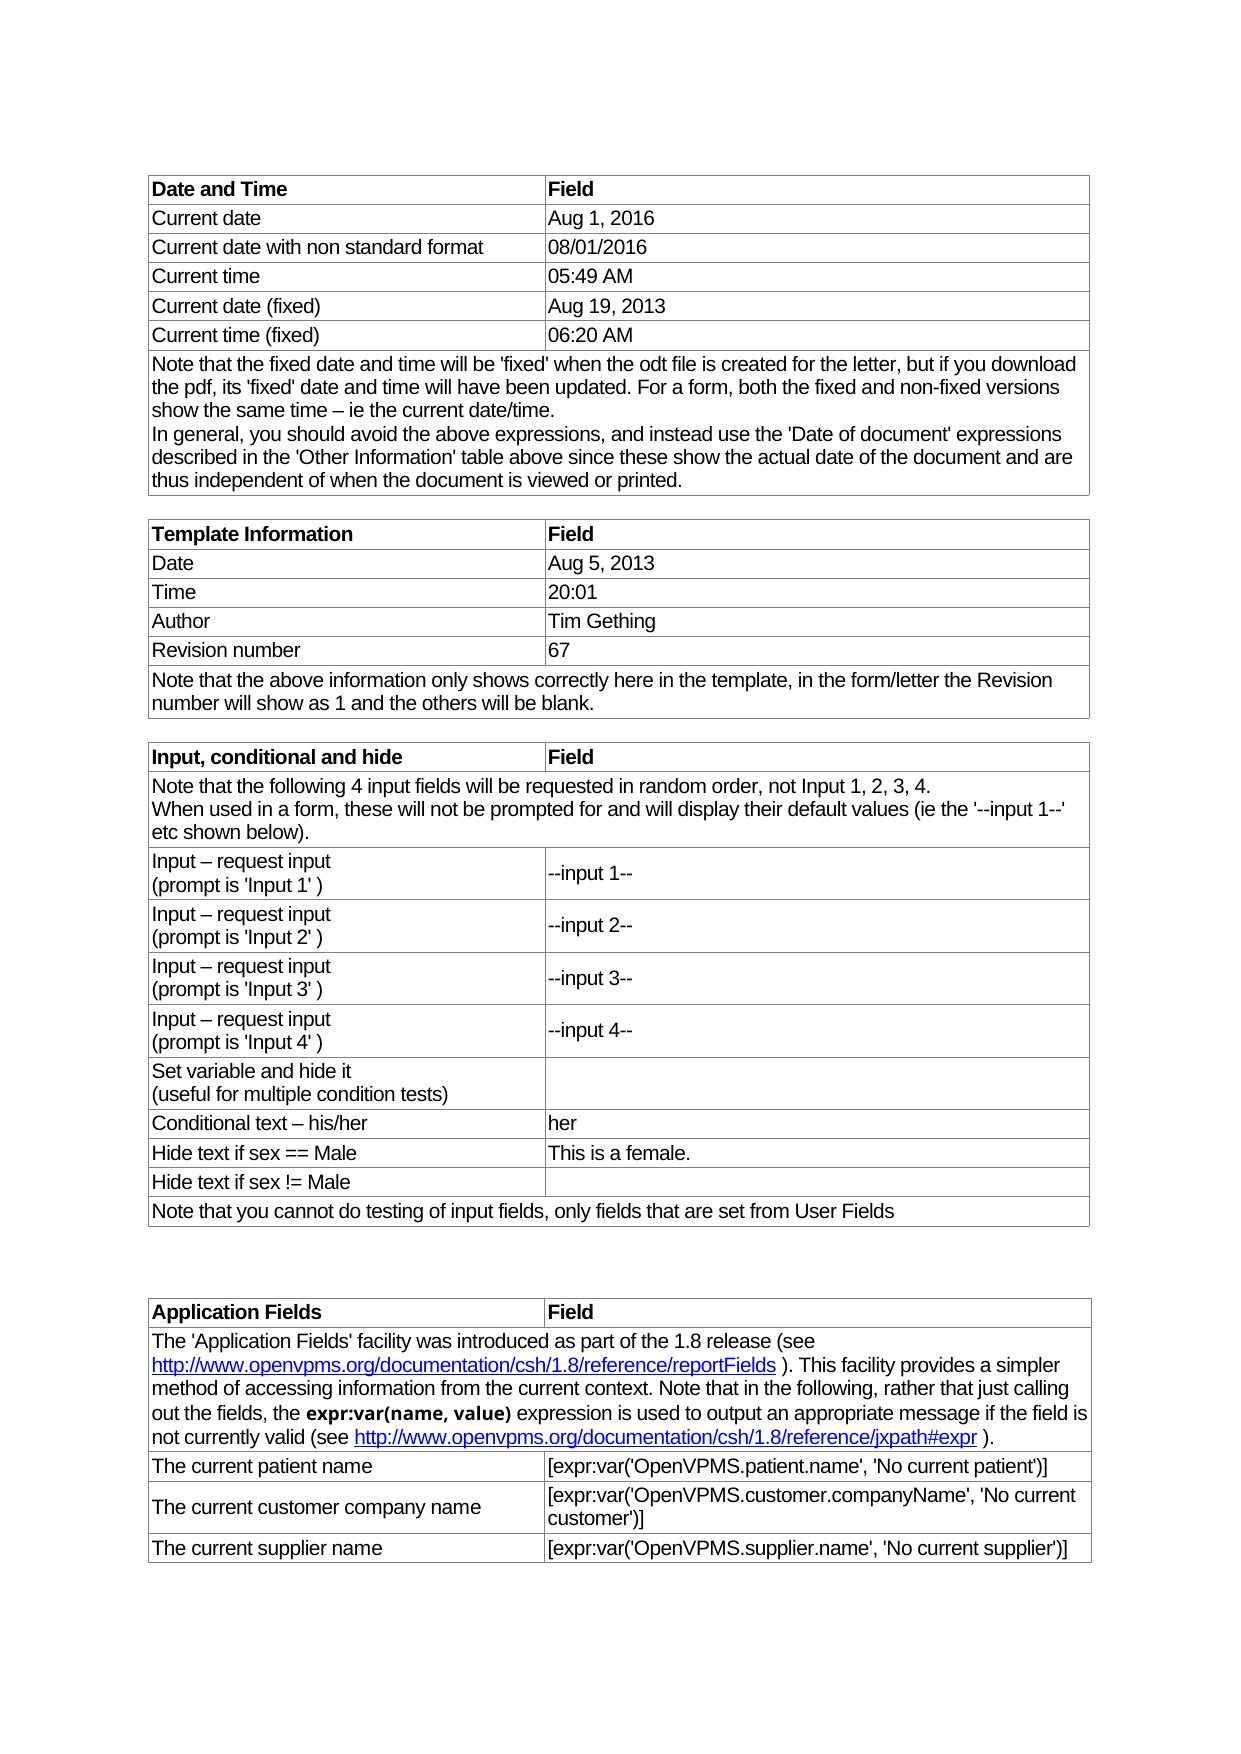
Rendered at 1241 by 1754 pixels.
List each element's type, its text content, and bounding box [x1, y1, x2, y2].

table_header Input, conditional and hide [149, 743, 545, 771]
table_cell 05:45 AM [546, 263, 1089, 291]
table_cell --input 1-- [546, 848, 1089, 899]
table_header Field [546, 743, 1089, 771]
table_cell Current date [149, 205, 545, 233]
table_header Field [546, 520, 1089, 548]
table_cell Tim Gething [546, 608, 1089, 636]
table_cell Conditional text – his/her [149, 1110, 545, 1138]
table_cell The 'Application Fields' facility was introduced as part of the 1.8 release (see http://www.openvpms.org/documentation/csh/1.8/reference/reportFields ). This facility provides a simpler method of accessing information from the current context. Note that in the following, rather that just calling out the fields, the expr:var(name, value) expression is used to output an appropriate message if the field is not currently valid (see http://www.openvpms.org/documentation/csh/1.8/reference/jxpath#expr ). [149, 1328, 1091, 1451]
table_cell This is a female. [546, 1139, 1089, 1167]
table_cell Note that the following 4 input fields will be requested in random order, not Input 1, 2, 3, 4. When used in a form, these will not be prompted for and will display their default values (ie the '--input 1--' etc shown below). [149, 772, 1089, 847]
table_cell --input 4-- [546, 1005, 1089, 1057]
table_cell --input 3-- [546, 953, 1089, 1004]
table_cell 08/01/2016 [546, 234, 1089, 262]
table_cell [expr:var('OpenVPMS.patient.name', 'No current patient')] [545, 1452, 1091, 1481]
table_cell Hide text if sex != Male [149, 1168, 545, 1196]
table_cell Current time (fixed) [149, 321, 545, 349]
table_cell Set variable and hide it (useful for multiple condition tests) [149, 1058, 545, 1109]
table_cell Note that the fixed date and time will be 'fixed' when the odt file is created for the letter, but if you download the pdf, its 'fixed' date and time will have been updated. For a form, both the fixed and non-fixed versions show the same time – ie the current date/time. In general, you should avoid the above expressions, and instead use the 'Date of document' expressions described in the 'Other Information' table above since these show the actual date of the document and are thus independent of when the document is viewed or printed. [149, 351, 1089, 495]
table_cell Current date (fixed) [149, 292, 545, 320]
table_cell The current supplier name [149, 1534, 544, 1562]
table_cell Current time [149, 263, 545, 291]
table_cell Hide text if sex == Male [149, 1139, 545, 1167]
table_header Field [546, 176, 1089, 204]
table_header Date and Time [149, 176, 545, 204]
table_cell her [546, 1110, 1089, 1138]
table_cell Note that you cannot do testing of input fields, only fields that are set from User Fields [149, 1197, 1089, 1226]
table_cell 06:20 AM [546, 321, 1089, 349]
table_cell Input – request input (prompt is 'Input 4' ) [149, 1005, 545, 1057]
table_cell [546, 1058, 1089, 1109]
table_cell Note that the above information only shows correctly here in the template, in the form/letter the Revision number will show as 1 and the others will be blank. [149, 666, 1089, 718]
table_cell Input – request input (prompt is 'Input 3' ) [149, 953, 545, 1004]
table_cell Aug 5, 2013 [546, 550, 1089, 578]
table_cell Input – request input (prompt is 'Input 2' ) [149, 900, 545, 952]
table_cell 67 [546, 637, 1089, 665]
table_cell [expr:var('OpenVPMS.customer.companyName', 'No current customer')] [545, 1482, 1091, 1533]
table_cell The current customer company name [149, 1482, 544, 1533]
table_cell Aug 1, 2016 [546, 205, 1089, 233]
table_cell [546, 1168, 1089, 1196]
table_cell The current patient name [149, 1452, 544, 1481]
table_header Application Fields [149, 1299, 544, 1327]
table_header Template Information [149, 520, 545, 548]
table_cell Time [149, 579, 545, 607]
table_cell Current date with non standard format [149, 234, 545, 262]
table_cell Revision number [149, 637, 545, 665]
table_cell 20:01 [546, 579, 1089, 607]
table_cell Author [149, 608, 545, 636]
table_cell Input – request input (prompt is 'Input 1' ) [149, 848, 545, 899]
table_cell Date [149, 550, 545, 578]
table_cell --input 2-- [546, 900, 1089, 952]
table_header Field [545, 1299, 1091, 1327]
table_cell Aug 19, 2013 [546, 292, 1089, 320]
table_cell [expr:var('OpenVPMS.supplier.name', 'No current supplier')] [545, 1534, 1091, 1562]
